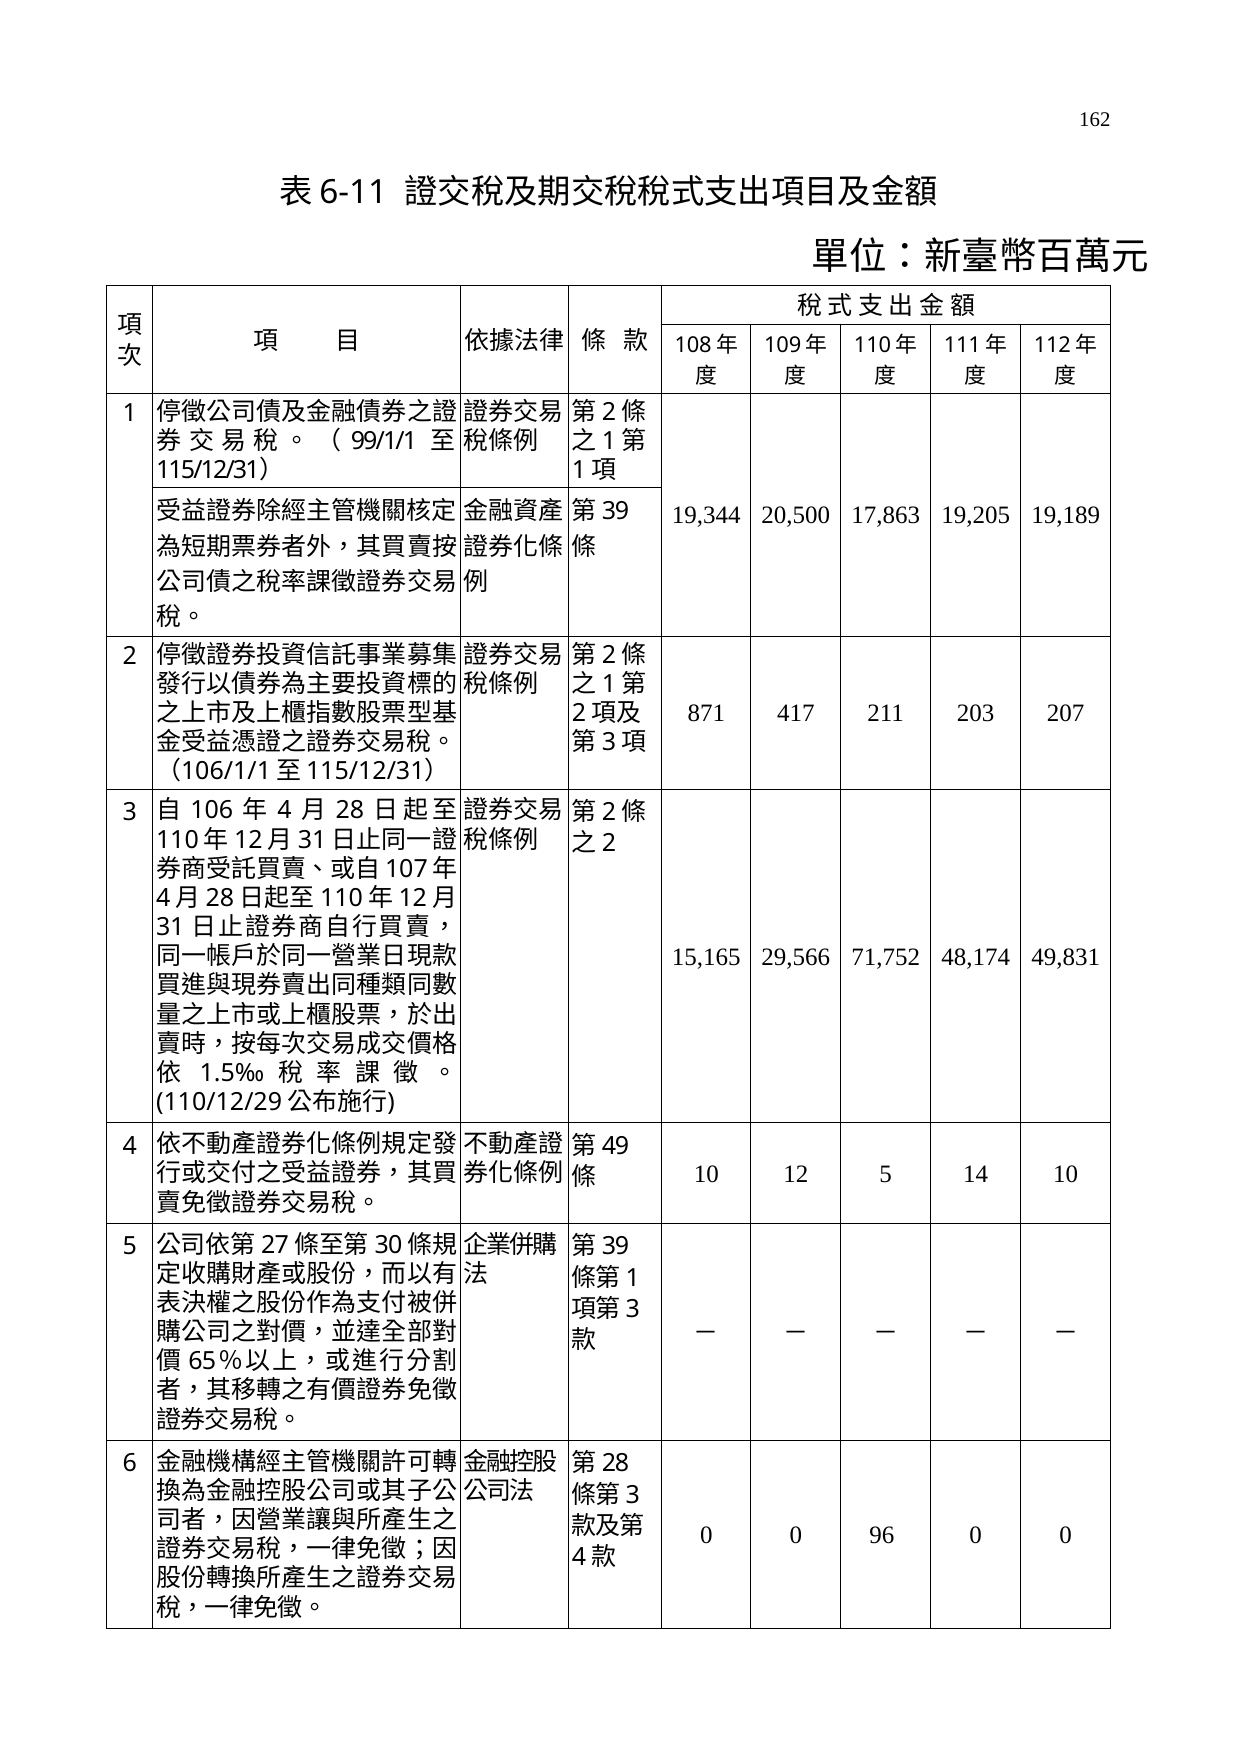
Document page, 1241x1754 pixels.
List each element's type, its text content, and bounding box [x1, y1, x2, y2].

text 表6-11 證交稅及期交稅稅式支出項目及金額 [106, 173, 1110, 211]
table_header 稅 式 支 出 金 額 [662, 286, 1110, 323]
table_cell － [931, 1224, 1020, 1440]
table_cell 14 [931, 1123, 1020, 1223]
table_cell 停徵證券投資信託事業募集發行以債券為主要投資標的之上市及上櫃指數股票型基金受益憑證之證券交易稅。 （106/1/1至115/12/31） [153, 637, 460, 788]
table_cell 108年度 [662, 325, 750, 393]
table_cell 0 [662, 1441, 750, 1628]
table_cell 金融控股公司法 [461, 1441, 568, 1628]
table_cell 871 [662, 637, 750, 788]
table_cell 0 [751, 1441, 840, 1628]
table_cell － [1021, 1224, 1110, 1440]
table_cell 19,205 [931, 394, 1020, 636]
table_cell 10 [662, 1123, 750, 1223]
table_cell 證券交易稅條例 [461, 790, 568, 1122]
table_cell 1 [107, 394, 152, 636]
table_cell 證券交易稅條例 [461, 394, 568, 487]
table_cell 111年度 [931, 325, 1020, 393]
table_cell 4 [107, 1123, 152, 1223]
table_cell 417 [751, 637, 840, 788]
table_header 條 款 [569, 286, 661, 393]
table_cell 6 [107, 1441, 152, 1628]
table_cell 0 [931, 1441, 1020, 1628]
table_cell － [841, 1224, 930, 1440]
table_cell 207 [1021, 637, 1110, 788]
table_cell 金融機構經主管機關許可轉換為金融控股公司或其子公司者，因營業讓與所產生之證券交易稅，一律免徵；因股份轉換所產生之證券交易稅，一律免徵。 [153, 1441, 460, 1628]
table_cell 第2條之2 [569, 790, 661, 1122]
table_cell 不動產證券化條例 [461, 1123, 568, 1223]
table_cell 第28條第3款及第4款 [569, 1441, 661, 1628]
table_cell 49,831 [1021, 790, 1110, 1122]
table_cell 5 [841, 1123, 930, 1223]
table_cell 依不動產證券化條例規定發行或交付之受益證券，其買賣免徵證券交易稅。 [153, 1123, 460, 1223]
table_cell 110年度 [841, 325, 930, 393]
table_header 項 目 [153, 286, 460, 393]
table_cell 96 [841, 1441, 930, 1628]
table_cell 10 [1021, 1123, 1110, 1223]
table_header 項次 [107, 286, 152, 393]
table_cell 211 [841, 637, 930, 788]
table_cell 19,344 [662, 394, 750, 636]
table_cell 公司依第27條至第30條規定收購財產或股份，而以有表決權之股份作為支付被併購公司之對價，並達全部對價65％以上，或進行分割者，其移轉之有價證券免徵證券交易稅。 [153, 1224, 460, 1440]
table_cell 2 [107, 637, 152, 788]
table_header 依據法律 [461, 286, 568, 393]
table_cell 受益證券除經主管機關核定為短期票券者外，其買賣按公司債之稅率課徵證券交易稅。 [153, 488, 460, 636]
table_cell 19,189 [1021, 394, 1110, 636]
table_cell 5 [107, 1224, 152, 1440]
table_cell 自106年4月28日起至110年12月31日止同一證券商受託買賣、或自107年4月28日起至110年12月31日止證券商自行買賣，同一帳戶於同一營業日現款買進與現券賣出同種類同數量之上市或上櫃股票，於出賣時，按每次交易成交價格依1.5‰稅率課徵。(110/12/29公布施行) [153, 790, 460, 1122]
table_cell － [662, 1224, 750, 1440]
table_cell 12 [751, 1123, 840, 1223]
table_cell 金融資產證券化條例 [461, 488, 568, 636]
table_cell 48,174 [931, 790, 1020, 1122]
table_cell － [751, 1224, 840, 1440]
table_cell 71,752 [841, 790, 930, 1122]
table_cell 29,566 [751, 790, 840, 1122]
table_cell 203 [931, 637, 1020, 788]
table_cell 企業併購法 [461, 1224, 568, 1440]
table_cell 第39條 [569, 488, 661, 636]
table_cell 20,500 [751, 394, 840, 636]
table_cell 第2條之1第2項及第3項 [569, 637, 661, 788]
text 單位：新臺幣百萬元 [106, 226, 1149, 280]
table_cell 3 [107, 790, 152, 1122]
table_cell 17,863 [841, 394, 930, 636]
table_cell 第39條第1項第3款 [569, 1224, 661, 1440]
table_cell 0 [1021, 1441, 1110, 1628]
table_cell 109年度 [751, 325, 840, 393]
table_cell 15,165 [662, 790, 750, 1122]
table_cell 第49條 [569, 1123, 661, 1223]
table_cell 停徵公司債及金融債券之證券交易稅。（99/1/1至115/12/31） [153, 394, 460, 487]
table_cell 證券交易稅條例 [461, 637, 568, 788]
table_cell 112年度 [1021, 325, 1110, 393]
table_cell 第2條之1第1項 [569, 394, 661, 487]
